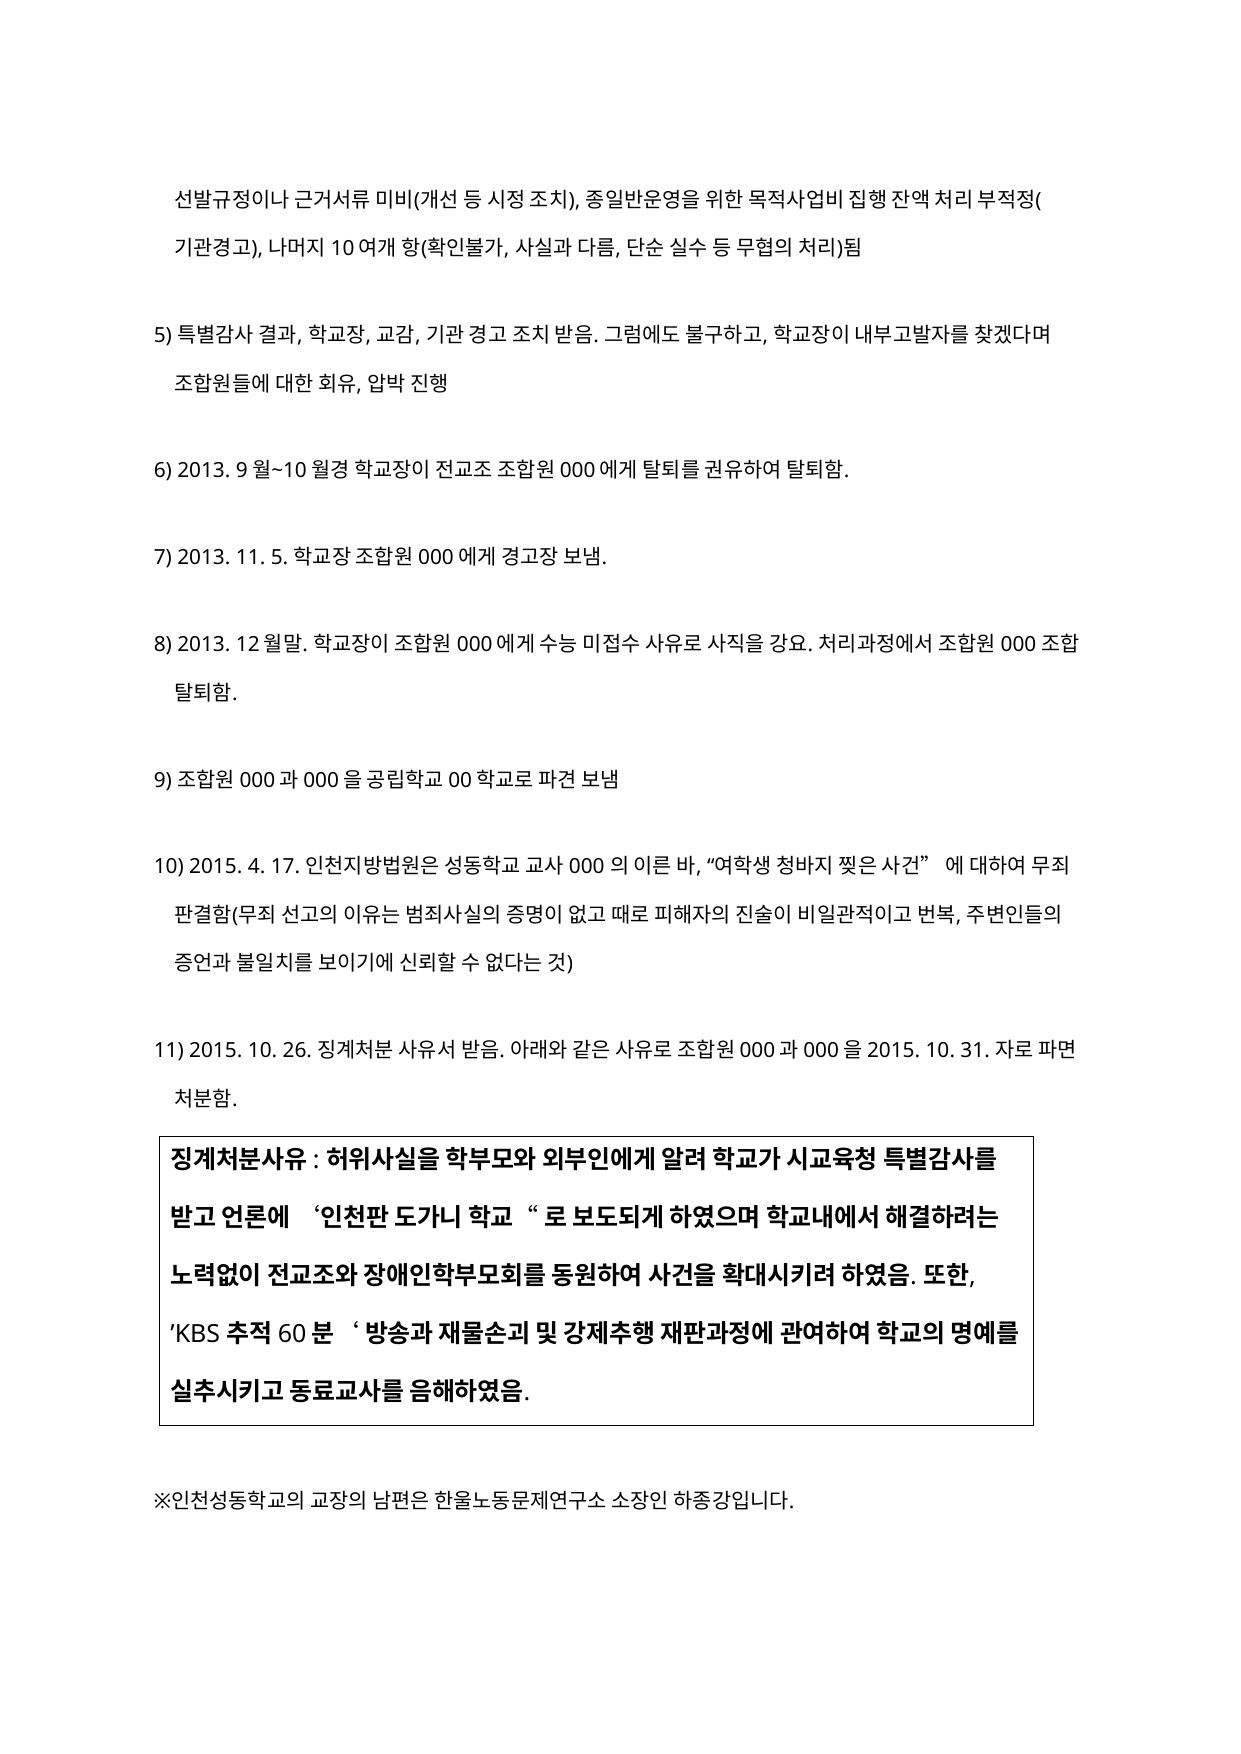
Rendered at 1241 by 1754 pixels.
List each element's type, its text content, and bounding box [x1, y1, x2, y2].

text 10) 2015. 4. 17. 인천지방법원은 성동학교 교사 000 의 이른 바, “여학생 청바지 찢은 사건” 에 대하여 무죄 판결함(무죄 선고의 이유는 범죄사실의 증명이 없고 때로 피해자의 진술이 비일관적이고 번복, 주변인들의 증언과 불일치를 보이기에 신뢰할 수 없다는 것) [153, 850, 1087, 977]
text 7) 2013. 11. 5. 학교장 조합원 000에게 경고장 보냄. [153, 541, 1087, 571]
text ※인천성동학교의 교장의 남편은 한울노동문제연구소 소장인 하종강입니다. [153, 1484, 1087, 1514]
text 선발규정이나 근거서류 미비(개선 등 시정 조치), 종일반운영을 위한 목적사업비 집행 잔액 처리 부적정(기관경고), 나머지 10여개 항(확인불가, 사실과 다름, 단순 실수 등 무협의 처리)됨 [153, 183, 1087, 262]
text 9) 조합원 000과 000을 공립학교 00학교로 파견 보냄 [153, 763, 1087, 793]
text 11) 2015. 10. 26. 징계처분 사유서 받음. 아래와 같은 사유로 조합원000과 000을 2015. 10. 31. 자로 파면 처분함. [153, 1033, 1087, 1112]
text 5) 특별감사 결과, 학교장, 교감, 기관 경고 조치 받음. 그럼에도 불구하고, 학교장이 내부고발자를 찾겠다며 조합원들에 대한 회유, 압박 진행 [153, 318, 1087, 397]
table_header 징계처분사유 : 허위사실을 학부모와 외부인에게 알려 학교가 시교육청 특별감사를 받고 언론에 ‘인천판 도가니 학교“ 로 보도되게 하였으며 학교내에서 해결하려는 노력없이 전교조와 장애인학부모회를 동원하여 사건을 확대시키려 하였음. 또한, ’KBS 추적 60분‘ 방송과 재물손괴 및 강제추행 재판과정에 관여하여 학교의 명예를 실추시키고 동료교사를 음해하였음. [160, 1137, 1033, 1425]
text 8) 2013. 12월말. 학교장이 조합원 000에게 수능 미접수 사유로 사직을 강요. 처리과정에서 조합원 000 조합 탈퇴함. [153, 627, 1087, 706]
text 6) 2013. 9월~10월경 학교장이 전교조 조합원 000에게 탈퇴를 권유하여 탈퇴함. [153, 454, 1087, 484]
